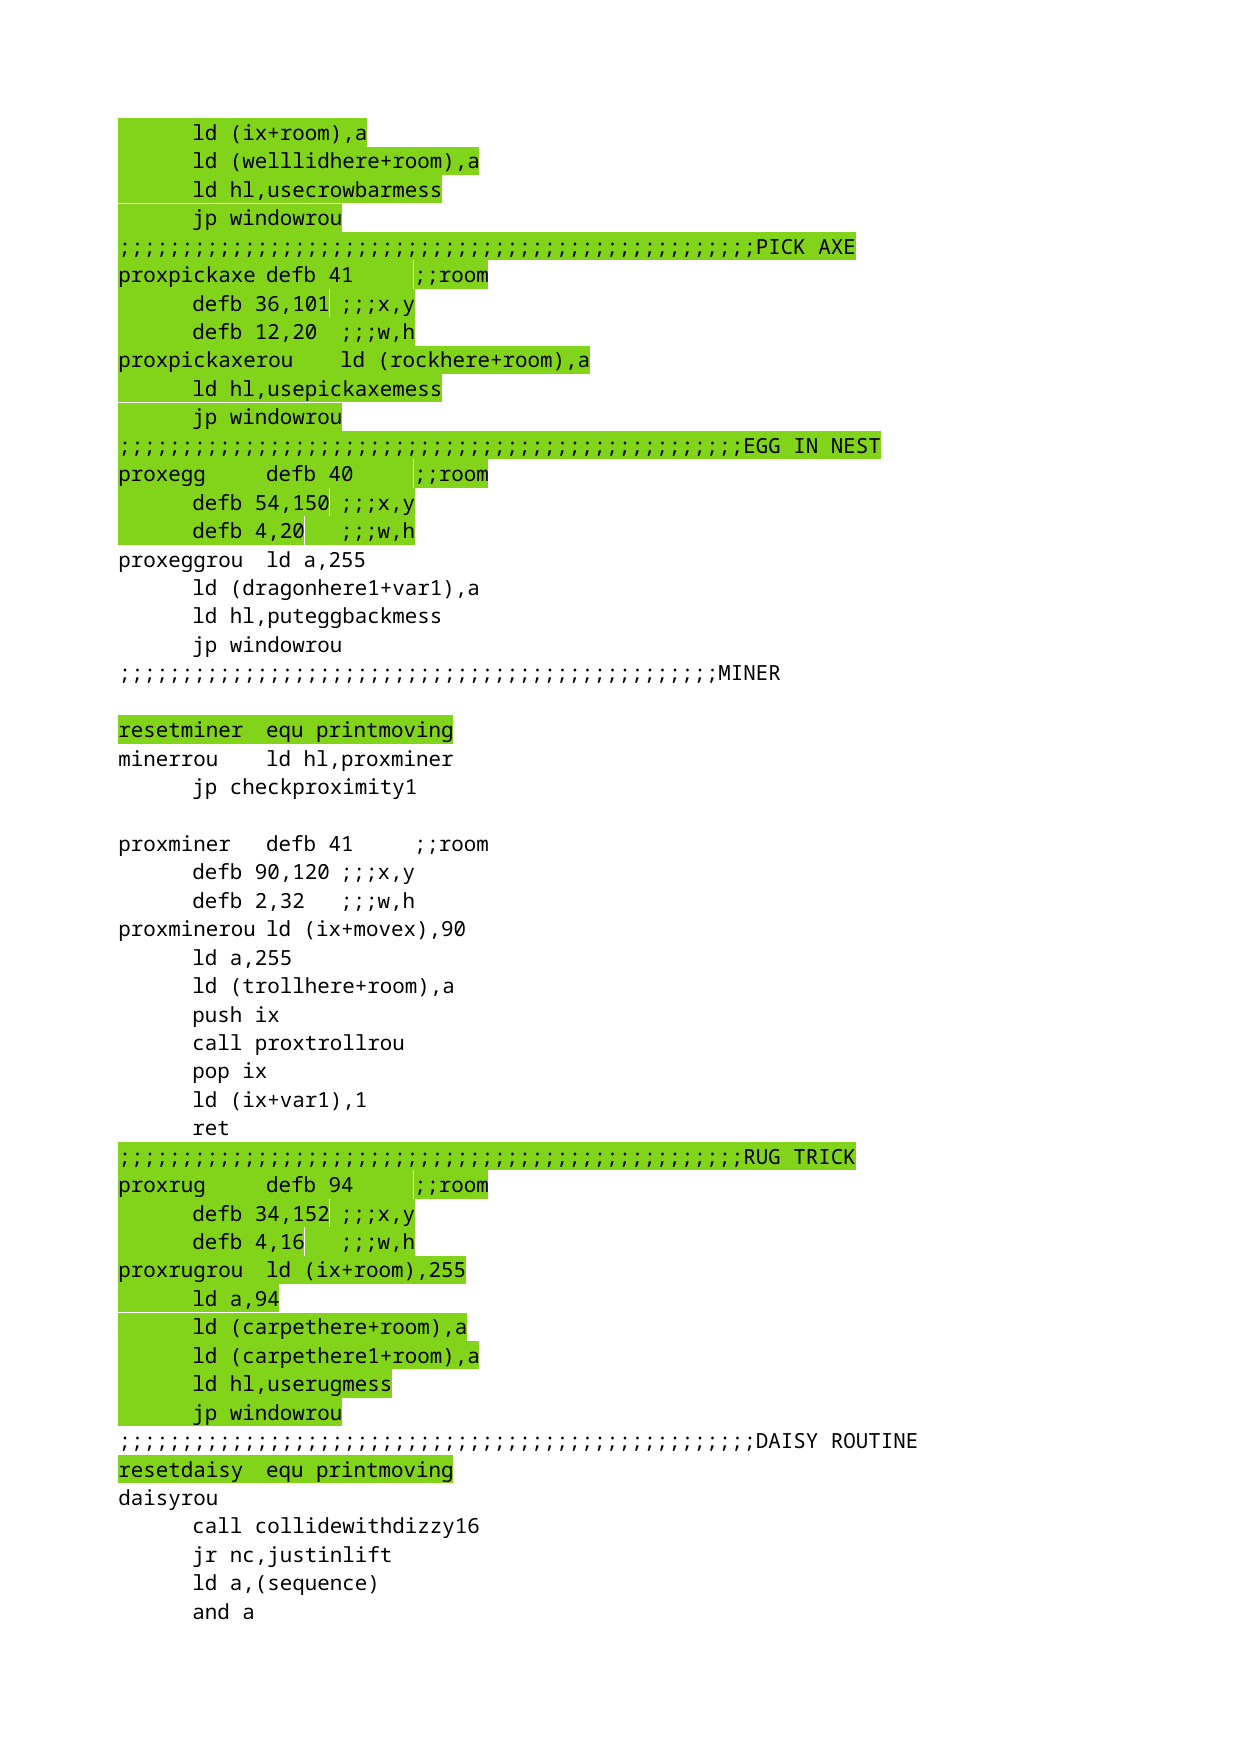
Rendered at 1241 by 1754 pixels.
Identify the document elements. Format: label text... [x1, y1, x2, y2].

text proxpickaxe defb 41 ;;room [118, 260, 1122, 289]
text daisyrou [118, 1483, 1122, 1512]
text ld (dragonhere1+var1),a [118, 573, 1122, 602]
text ;;;;;;;;;;;;;;;;;;;;;;;;;;;;;;;;;;;;;;;;;;;;;;;;MINER [118, 658, 1122, 687]
text proxminer defb 41 ;;room [118, 829, 1122, 857]
text proxeggrou ld a,255 [118, 545, 1122, 573]
text jp windowrou [118, 630, 1122, 658]
text defb 2,32 ;;;w,h [118, 886, 1122, 914]
text resetdaisy equ printmoving [118, 1455, 1122, 1483]
text ld hl,puteggbackmess [118, 602, 1122, 630]
text defb 34,152 ;;;x,y [118, 1199, 1122, 1227]
text ld hl,userugmess [118, 1369, 1122, 1398]
text ld (carpethere+room),a [118, 1312, 1122, 1341]
text jp windowrou [118, 402, 1122, 431]
text ld (carpethere1+room),a [118, 1341, 1122, 1369]
text defb 12,20 ;;;w,h [118, 317, 1122, 346]
text defb 54,150 ;;;x,y [118, 488, 1122, 516]
text minerrou ld hl,proxminer [118, 744, 1122, 772]
text ld (ix+var1),1 [118, 1085, 1122, 1113]
text jp windowrou [118, 1398, 1122, 1426]
text jp windowrou [118, 203, 1122, 232]
text ;;;;;;;;;;;;;;;;;;;;;;;;;;;;;;;;;;;;;;;;;;;;;;;;;;;DAISY ROUTINE [118, 1426, 1122, 1455]
text ld a,94 [118, 1284, 1122, 1312]
text ld hl,usecrowbarmess [118, 175, 1122, 203]
text defb 4,20 ;;;w,h [118, 516, 1122, 545]
text ld (trollhere+room),a [118, 971, 1122, 1000]
text proxrugrou ld (ix+room),255 [118, 1256, 1122, 1284]
text call proxtrollrou [118, 1028, 1122, 1057]
text and a [118, 1597, 1122, 1625]
text defb 36,101 ;;;x,y [118, 289, 1122, 317]
text ;;;;;;;;;;;;;;;;;;;;;;;;;;;;;;;;;;;;;;;;;;;;;;;;;;EGG IN NEST [118, 431, 1122, 459]
text ld (welllidhere+room),a [118, 147, 1122, 175]
text proxegg defb 40 ;;room [118, 459, 1122, 488]
text proxrug defb 94 ;;room [118, 1170, 1122, 1199]
text defb 4,16 ;;;w,h [118, 1227, 1122, 1256]
text proxminerou ld (ix+movex),90 [118, 914, 1122, 943]
text proxpickaxerou ld (rockhere+room),a [118, 346, 1122, 374]
text jr nc,justinlift [118, 1540, 1122, 1568]
text call collidewithdizzy16 [118, 1512, 1122, 1540]
text ;;;;;;;;;;;;;;;;;;;;;;;;;;;;;;;;;;;;;;;;;;;;;;;;;;RUG TRICK [118, 1142, 1122, 1170]
text ld hl,usepickaxemess [118, 374, 1122, 402]
text jp checkproximity1 [118, 772, 1122, 801]
text push ix [118, 1000, 1122, 1028]
text ld (ix+room),a [118, 118, 1122, 147]
text ret [118, 1113, 1122, 1142]
text ld a,(sequence) [118, 1568, 1122, 1597]
text defb 90,120 ;;;x,y [118, 857, 1122, 886]
text pop ix [118, 1057, 1122, 1085]
text resetminer equ printmoving [118, 715, 1122, 744]
text ld a,255 [118, 943, 1122, 971]
text ;;;;;;;;;;;;;;;;;;;;;;;;;;;;;;;;;;;;;;;;;;;;;;;;;;;PICK AXE [118, 232, 1122, 260]
